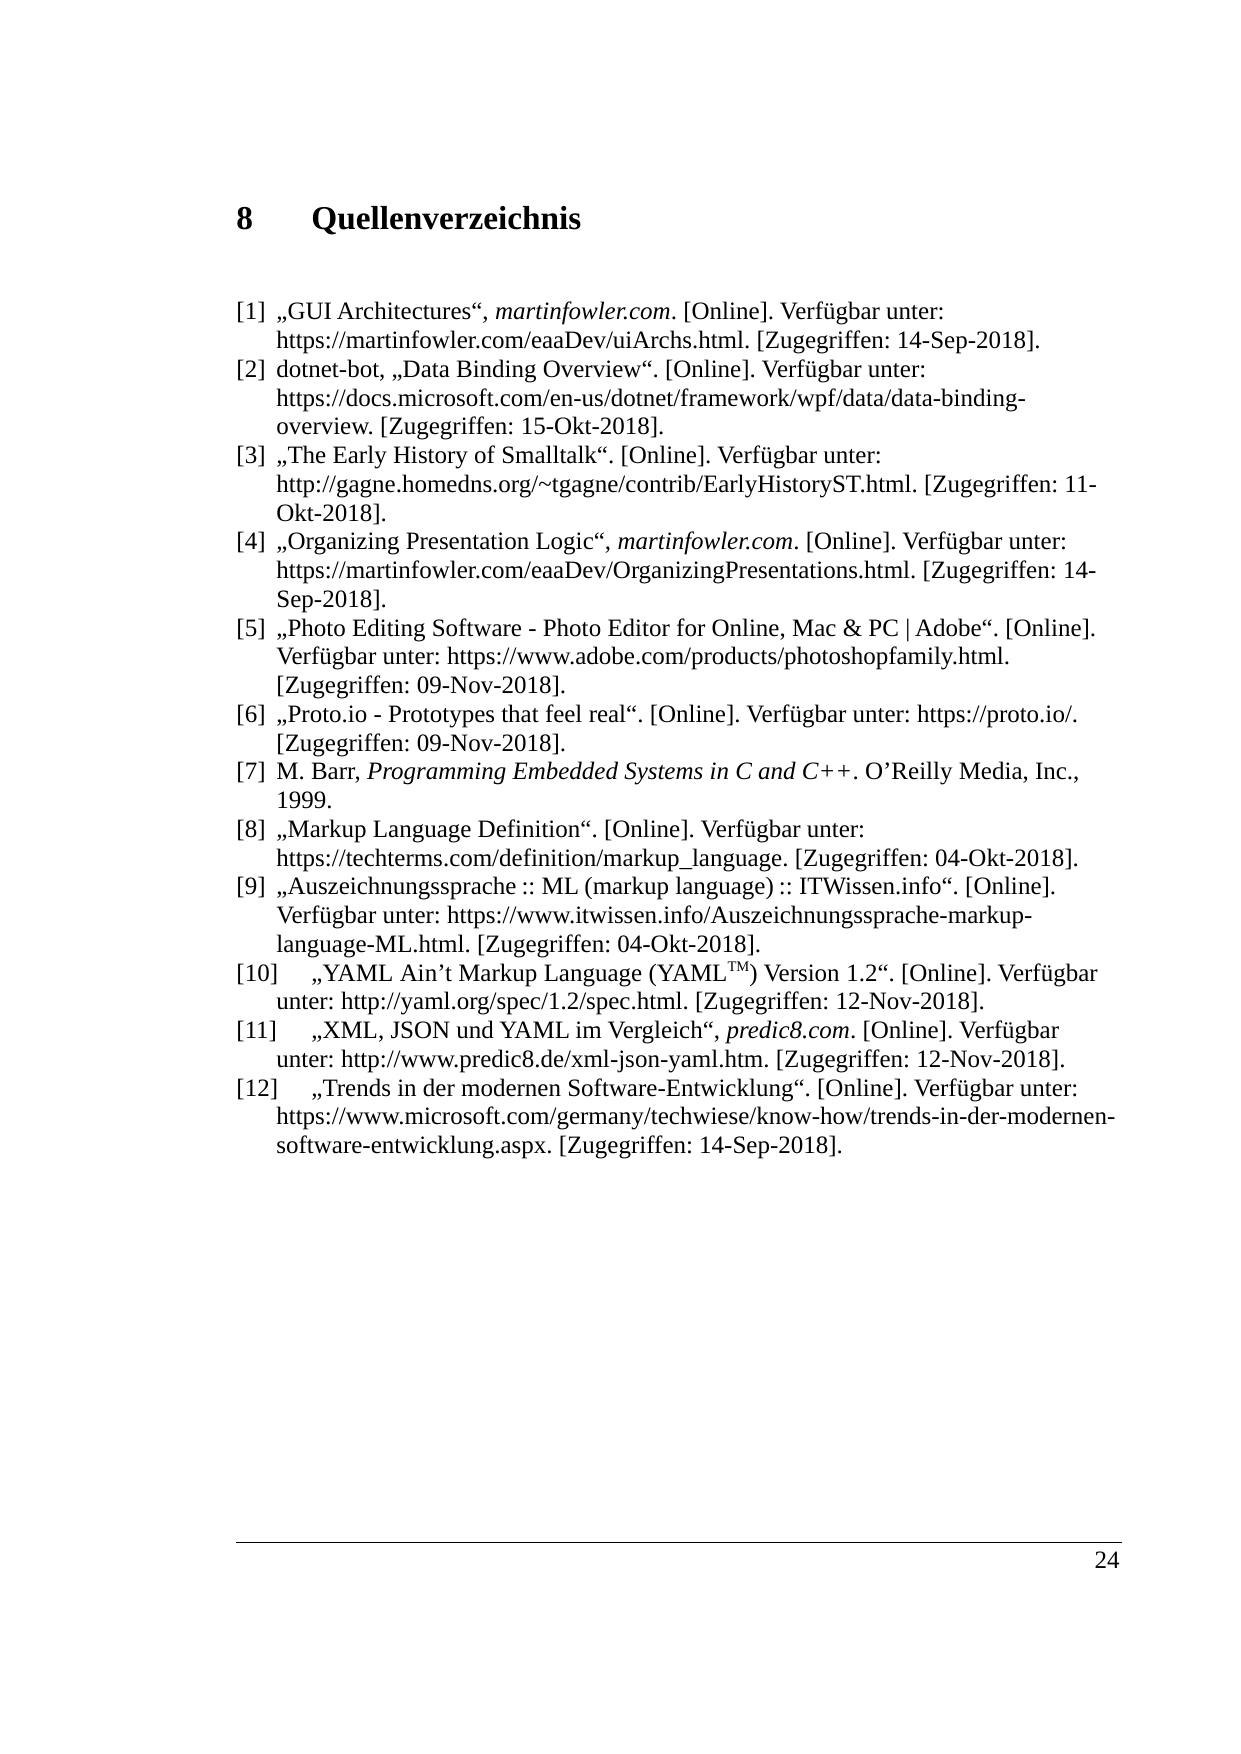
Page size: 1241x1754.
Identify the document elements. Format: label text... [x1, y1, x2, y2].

text [5] „Photo Editing Software - Photo Editor for Online, Mac & PC | Adobe“. [Online]. Verfügbar unter: https://www.adobe.com/products/photoshopfamily.html. [Zugegriffen: 09-Nov-2018]. [236, 613, 1122, 699]
text [11] „XML, JSON und YAML im Vergleich“, predic8.com. [Online]. Verfügbar unter: http://www.predic8.de/xml-json-yaml.htm. [Zugegriffen: 12-Nov-2018]. [236, 1015, 1122, 1073]
text [8] „Markup Language Definition“. [Online]. Verfügbar unter: https://techterms.com/definition/markup_language. [Zugegriffen: 04-Okt-2018]. [236, 814, 1122, 871]
text [4] „Organizing Presentation Logic“, martinfowler.com. [Online]. Verfügbar unter: https://martinfowler.com/eaaDev/OrganizingPresentations.html. [Zugegriffen: 14-Sep-2018]. [236, 526, 1122, 613]
text [10] „YAML Ain’t Markup Language (YAMLTM) Version 1.2“. [Online]. Verfügbar unter: http://yaml.org/spec/1.2/spec.html. [Zugegriffen: 12-Nov-2018]. [236, 958, 1122, 1015]
text [12] „Trends in der modernen Software-Entwicklung“. [Online]. Verfügbar unter: https://www.microsoft.com/germany/techwiese/know-how/trends-in-der-modernen-software-entwicklung.aspx. [Zugegriffen: 14-Sep-2018]. [236, 1073, 1122, 1159]
text [6] „Proto.io - Prototypes that feel real“. [Online]. Verfügbar unter: https://proto.io/. [Zugegriffen: 09-Nov-2018]. [236, 699, 1122, 756]
text [3] „The Early History of Smalltalk“. [Online]. Verfügbar unter: http://gagne.homedns.org/~tgagne/contrib/EarlyHistoryST.html. [Zugegriffen: 11-Okt-2018]. [236, 440, 1122, 526]
text [9] „Auszeichnungssprache :: ML (markup language) :: ITWissen.info“. [Online]. Verfügbar unter: https://www.itwissen.info/Auszeichnungssprache-markup-language-ML.html. [Zugegriffen: 04-Okt-2018]. [236, 871, 1122, 958]
text [2] dotnet-bot, „Data Binding Overview“. [Online]. Verfügbar unter: https://docs.microsoft.com/en-us/dotnet/framework/wpf/data/data-binding-overview. [Zugegriffen: 15-Okt-2018]. [236, 354, 1122, 440]
text [1] „GUI Architectures“, martinfowler.com. [Online]. Verfügbar unter: https://martinfowler.com/eaaDev/uiArchs.html. [Zugegriffen: 14-Sep-2018]. [236, 296, 1122, 354]
text [7] M. Barr, Programming Embedded Systems in C and C++. O’Reilly Media, Inc., 1999. [236, 756, 1122, 814]
subtitle Quellenverzeichnis [236, 198, 1122, 236]
